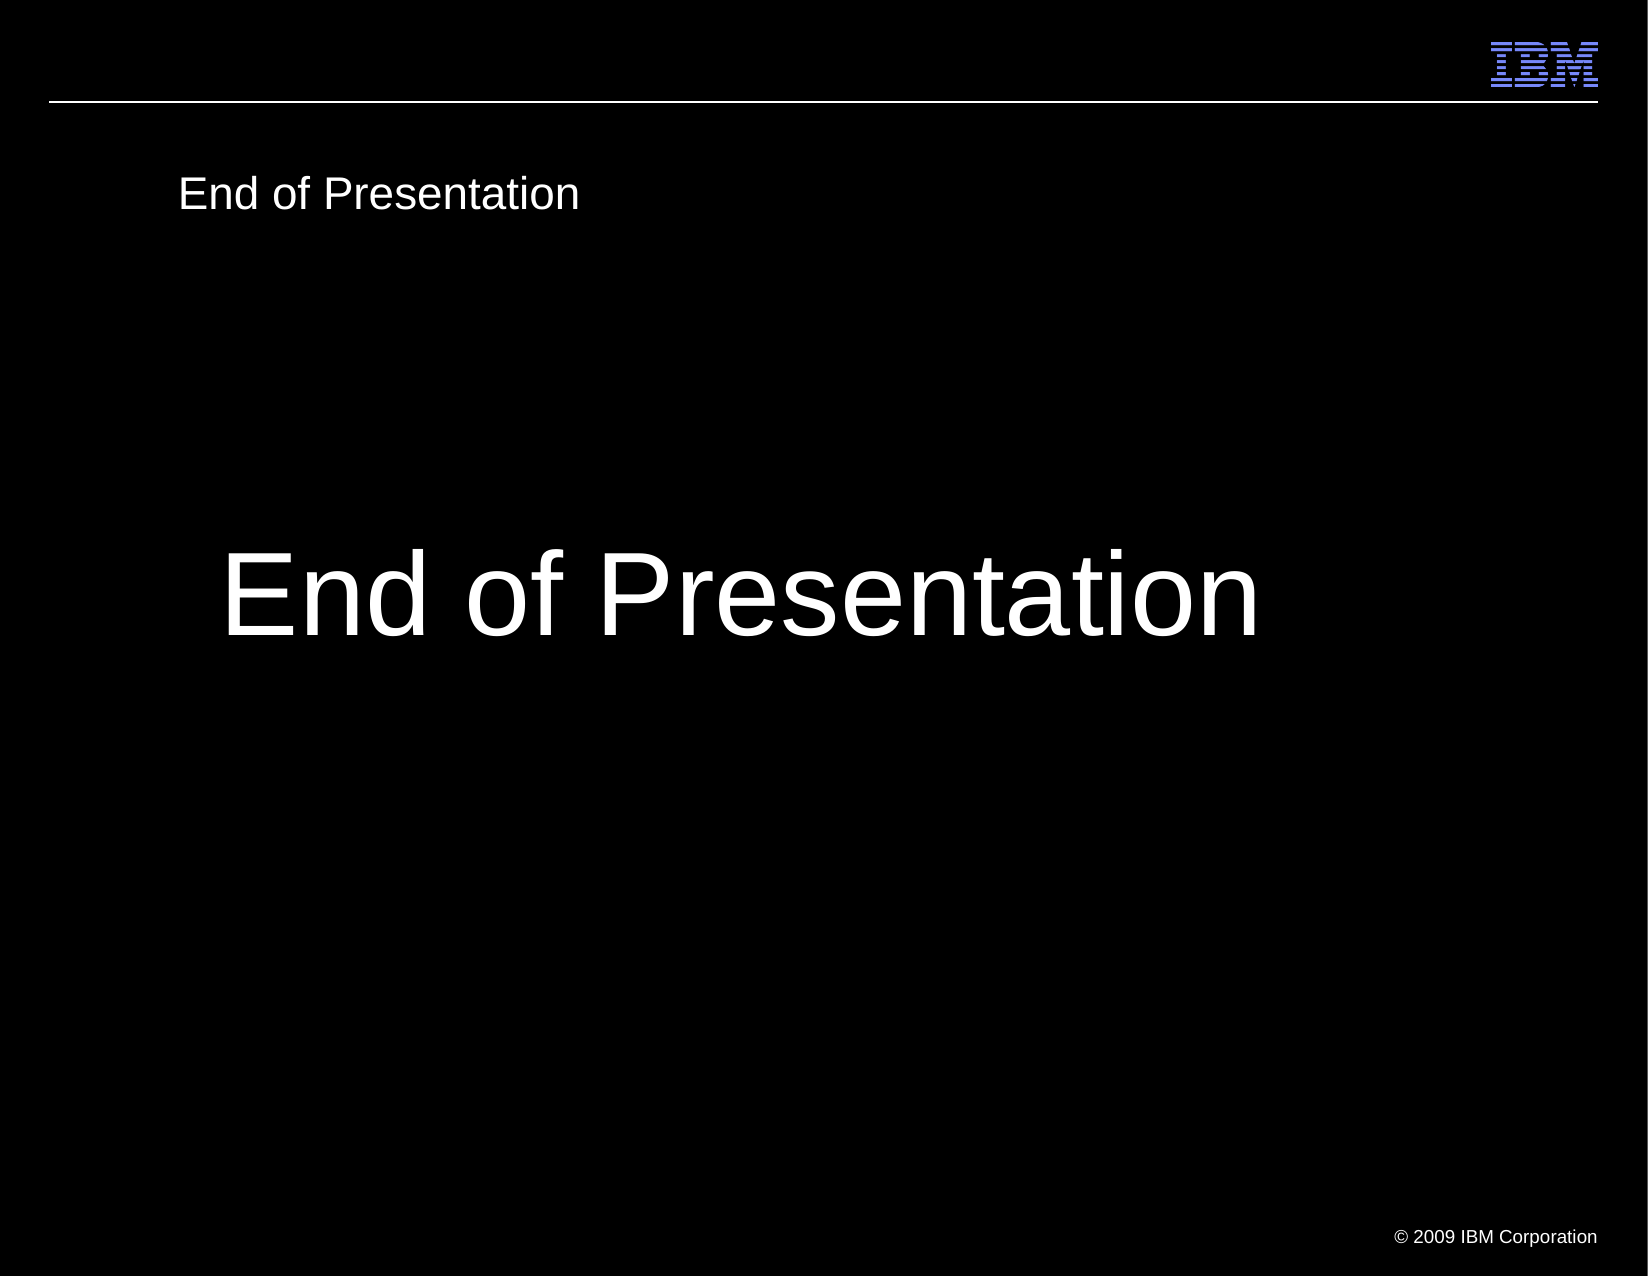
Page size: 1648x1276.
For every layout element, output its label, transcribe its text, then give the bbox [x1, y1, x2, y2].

text_box End of Presentation [219, 516, 1579, 659]
picture [1491, 42, 1598, 87]
title End of Presentation [161, 161, 1647, 255]
